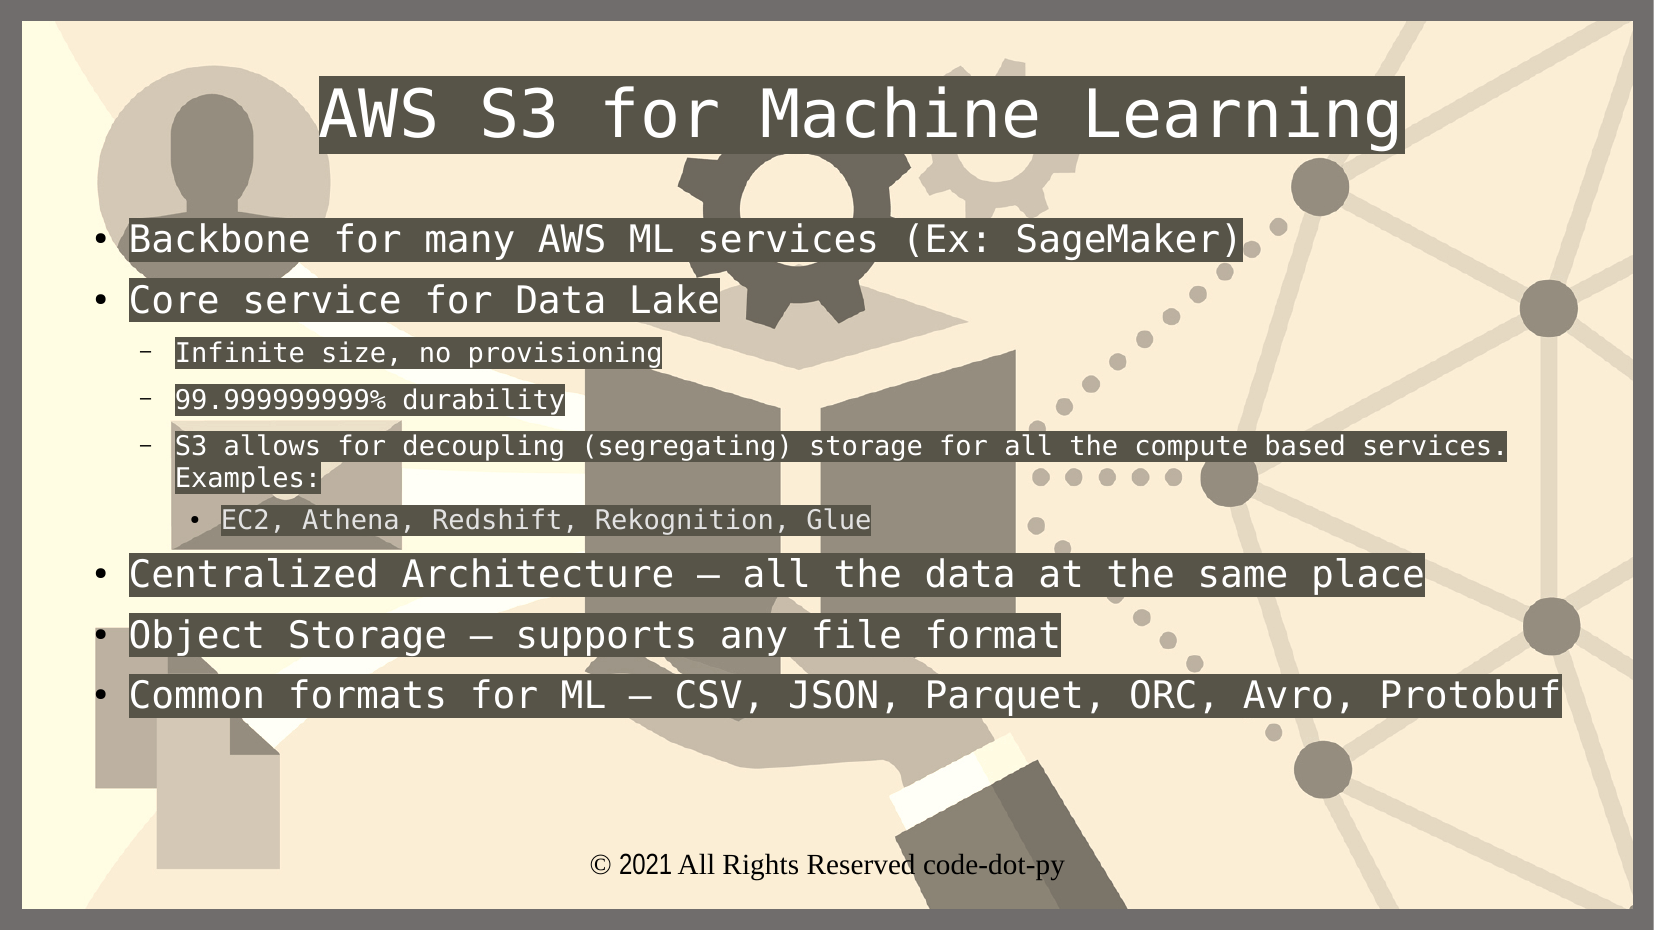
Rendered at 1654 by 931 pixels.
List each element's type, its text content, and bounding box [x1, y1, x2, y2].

list Backbone for many AWS ML services (Ex: SageMaker) Core service for Data Lake Infinite size, no provisioning 99.999999999% durability S3 allows for decoupling (segregating) storage for all the compute based services. Examples: EC2, Athena, Redshift, Rekognition, Glue Centralized Architecture – all the data at the same place Object Storage – supports any file format Common formats for ML – CSV, JSON, Parquet, ORC, Avro, Protobuf [82, 217, 1571, 758]
picture [0, 0, 1654, 930]
title AWS S3 for Machine Learning [82, 37, 1571, 193]
